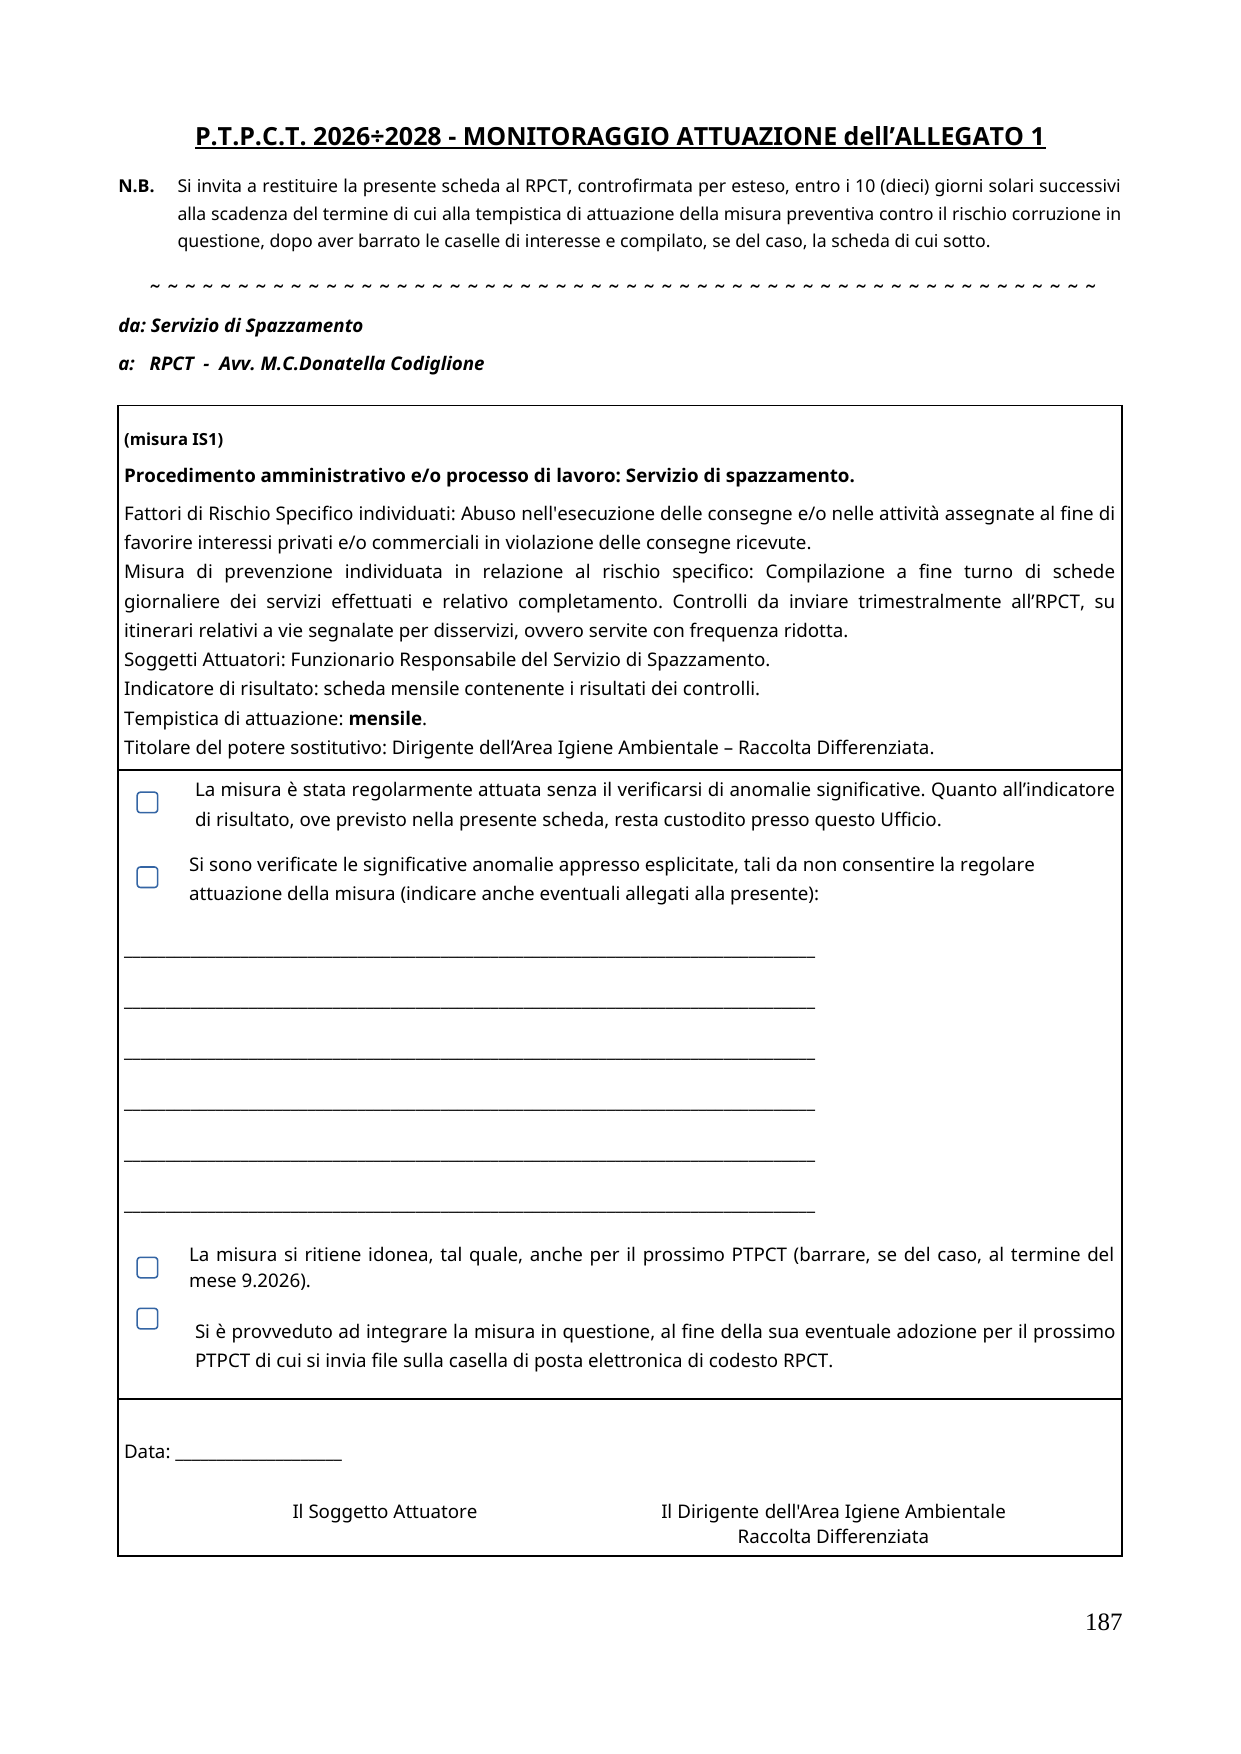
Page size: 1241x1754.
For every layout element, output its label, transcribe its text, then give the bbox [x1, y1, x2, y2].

table_cell Data: ____________________ Il Soggetto Attuatore Il Dirigente dell'Area Igiene Ambientale Raccolta Differenziata [119, 1400, 1121, 1555]
text P.T.P.C.T. 2026÷2028 - MONITORAGGIO ATTUAZIONE dell’ALLEGATO 1 [118, 118, 1122, 152]
table_cell La misura è stata regolarmente attuata senza il verificarsi di anomalie significative. Quanto all’indicatore di risultato, ove previsto nella presente scheda, resta custodito presso questo Ufficio. Si sono verificate le significative anomalie appresso esplicitate, tali da non consentire la regolare attuazione della misura (indicare anche eventuali allegati alla presente): ___________________________________________________________________________________ ___________________________________________________________________________________ ___________________________________________________________________________________ ___________________________________________________________________________________ ___________________________________________________________________________________ ___________________________________________________________________________________ La misura si ritiene idonea, tal quale, anche per il prossimo PTPCT (barrare, se del caso, al termine del mese 9.2026). Si è provveduto ad integrare la misura in questione, al fine della sua eventuale adozione per il prossimo PTPCT di cui si invia file sulla casella di posta elettronica di codesto RPCT. [119, 771, 1121, 1398]
text N.B. Si invita a restituire la presente scheda al RPCT, controfirmata per esteso, entro i 10 (dieci) giorni solari successivi alla scadenza del termine di cui alla tempistica di attuazione della misura preventiva contro il rischio corruzione in questione, dopo aver barrato le caselle di interesse e compilato, se del caso, la scheda di cui sotto. [118, 173, 1122, 253]
table_header (misura IS1) Procedimento amministrativo e/o processo di lavoro: Servizio di spazzamento. Fattori di Rischio Specifico individuati: Abuso nell'esecuzione delle consegne e/o nelle attività assegnate al fine di favorire interessi privati e/o commerciali in violazione delle consegne ricevute. Misura di prevenzione individuata in relazione al rischio specifico: Compilazione a fine turno di schede giornaliere dei servizi effettuati e relativo completamento. Controlli da inviare trimestralmente all’RPCT, su itinerari relativi a vie segnalate per disservizi, ovvero servite con frequenza ridotta. Soggetti Attuatori: Funzionario Responsabile del Servizio di Spazzamento. Indicatore di risultato: scheda mensile contenente i risultati dei controlli. Tempistica di attuazione: mensile. Titolare del potere sostitutivo: Dirigente dell’Area Igiene Ambientale – Raccolta Differenziata. [119, 406, 1121, 769]
text a: RPCT - Avv. M.C.Donatella Codiglione [118, 350, 1122, 376]
text ˷ ˷ ˷ ˷ ˷ ˷ ˷ ˷ ˷ ˷ ˷ ˷ ˷ ˷ ˷ ˷ ˷ ˷ ˷ ˷ ˷ ˷ ˷ ˷ ˷ ˷ ˷ ˷ ˷ ˷ ˷ ˷ ˷ ˷ ˷ ˷ ˷ ˷ ˷ ˷ ˷ ˷ ˷ ˷ ˷ ˷ ˷ ˷ ˷ ˷ ˷ ˷ ˷ ˷ [118, 257, 1122, 291]
text da: Servizio di Spazzamento [118, 312, 1122, 338]
